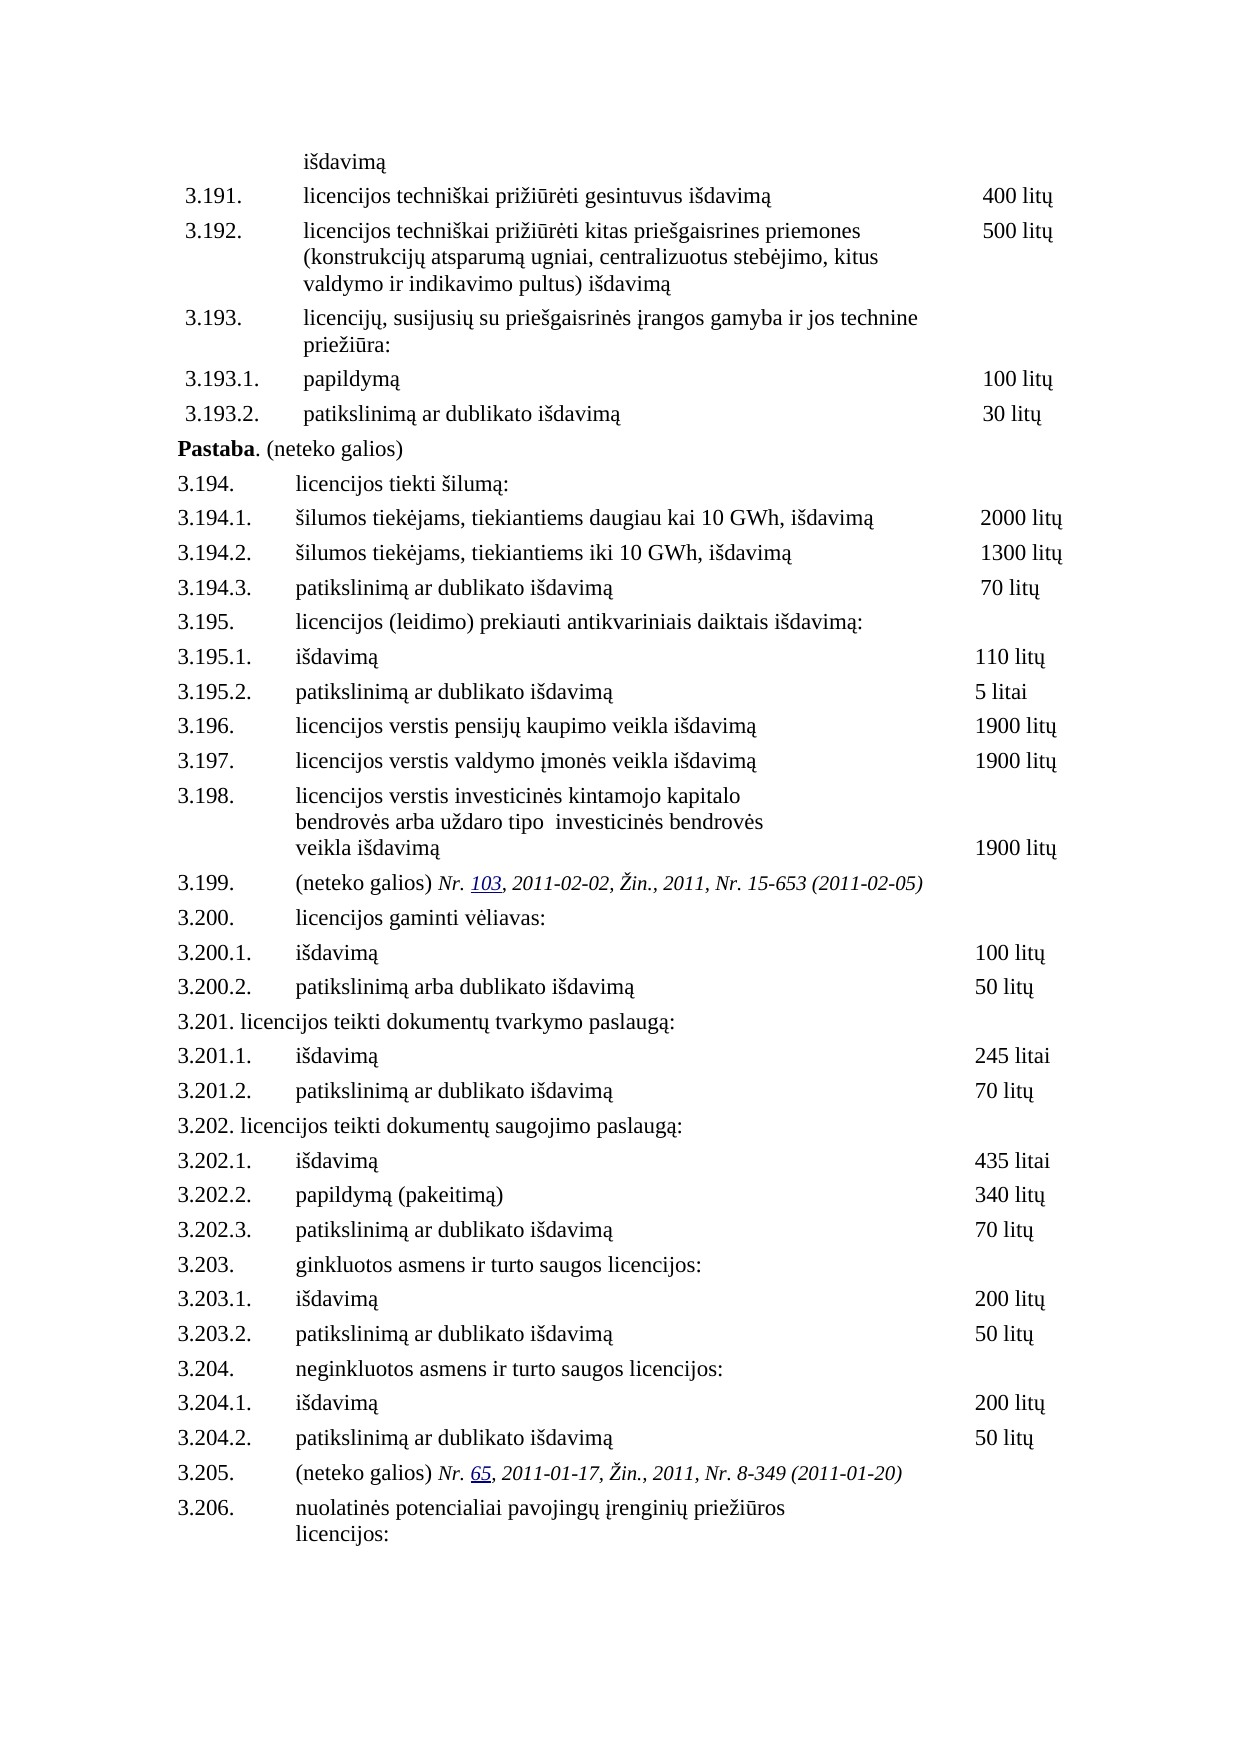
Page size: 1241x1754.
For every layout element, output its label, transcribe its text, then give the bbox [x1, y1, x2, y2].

text 3.203.2. patikslinimą ar dublikato išdavimą 50 litų [177, 1320, 1122, 1346]
text 3.200.1. išdavimą 100 litų [177, 938, 1122, 965]
text 3.194.1. šilumos tiekėjams, tiekiantiems daugiau kai 10 GWh, išdavimą 2000 litų [177, 504, 1122, 531]
table_cell 3.191. [174, 183, 292, 217]
text 3.200. licencijos gaminti vėliavas: [177, 904, 1122, 930]
table_cell licencijų, susijusių su priešgaisrinės įrangos gamyba ir jos technine priežiūra: [292, 305, 971, 366]
text 3.194.2. šilumos tiekėjams, tiekiantiems iki 10 GWh, išdavimą 1300 litų [177, 539, 1122, 565]
text 3.199. (neteko galios) Nr. 103, 2011-02-02, Žin., 2011, Nr. 15-653 (2011-02-05) [177, 869, 1122, 896]
text 3.201.1. išdavimą 245 litai [177, 1043, 1122, 1069]
text 3.204.1. išdavimą 200 litų [177, 1389, 1122, 1416]
text 3.202.2. papildymą (pakeitimą) 340 litų [177, 1181, 1122, 1208]
table_cell patikslinimą ar dublikato išdavimą [292, 400, 971, 435]
text 3.206. nuolatinės potencialiai pavojingų įrenginių priežiūros licencijos: [177, 1493, 856, 1546]
text 3.202.3. patikslinimą ar dublikato išdavimą 70 litų [177, 1216, 1122, 1242]
text 3.202. licencijos teikti dokumentų saugojimo paslaugą: [177, 1112, 1122, 1138]
text 3.194. licencijos tiekti šilumą: [177, 469, 974, 496]
text 3.204.2. patikslinimą ar dublikato išdavimą 50 litų [177, 1424, 1122, 1451]
table_cell 3.192. [174, 217, 292, 304]
text 3.195.2. patikslinimą ar dublikato išdavimą 5 litai [177, 678, 1122, 704]
table_cell 3.193.2. [174, 400, 292, 435]
text 3.201. licencijos teikti dokumentų tvarkymo paslaugą: [177, 1008, 1122, 1034]
table_cell papildymą [292, 366, 971, 400]
text 3.200.2. patikslinimą arba dublikato išdavimą 50 litų [177, 973, 1122, 999]
table_cell [971, 148, 1144, 182]
text 3.198. licencijos verstis investicinės kintamojo kapitalo bendrovės arba uždaro tipo investicinės bendrovės veikla išdavimą 1900 litų [177, 782, 1122, 861]
table_cell išdavimą [292, 148, 971, 182]
text 3.196. licencijos verstis pensijų kaupimo veikla išdavimą 1900 litų [177, 712, 1107, 739]
text 3.202.1. išdavimą 435 litai [177, 1147, 1122, 1173]
table_cell 500 litų [971, 217, 1144, 304]
text 3.194.3. patikslinimą ar dublikato išdavimą 70 litų [177, 574, 1122, 600]
text 3.203. ginkluotos asmens ir turto saugos licencijos: [177, 1251, 1122, 1277]
table_cell [971, 305, 1144, 366]
table_cell 3.193.1. [174, 366, 292, 400]
text 3.205. (neteko galios) Nr. 65, 2011-01-17, Žin., 2011, Nr. 8-349 (2011-01-20) [177, 1459, 1122, 1485]
text 3.195. licencijos (leidimo) prekiauti antikvariniais daiktais išdavimą: [177, 608, 1122, 635]
table_cell 3.193. [174, 305, 292, 366]
text 3.204. neginkluotos asmens ir turto saugos licencijos: [177, 1355, 1122, 1381]
text Pastaba. (neteko galios) [177, 435, 1122, 461]
text 3.197. licencijos verstis valdymo įmonės veikla išdavimą 1900 litų [177, 747, 1107, 773]
text 3.203.1. išdavimą 200 litų [177, 1285, 1122, 1312]
table_cell [174, 148, 292, 182]
table_cell 400 litų [971, 183, 1144, 217]
text 3.195.1. išdavimą 110 litų [177, 643, 1122, 669]
table_cell 30 litų [971, 400, 1144, 435]
table_cell 100 litų [971, 366, 1144, 400]
table_cell licencijos techniškai prižiūrėti gesintuvus išdavimą [292, 183, 971, 217]
text 3.201.2. patikslinimą ar dublikato išdavimą 70 litų [177, 1077, 1122, 1104]
table_cell licencijos techniškai prižiūrėti kitas priešgaisrines priemones (konstrukcijų atsparumą ugniai, centralizuotus stebėjimo, kitus valdymo ir indikavimo pultus) išdavimą [292, 217, 971, 304]
